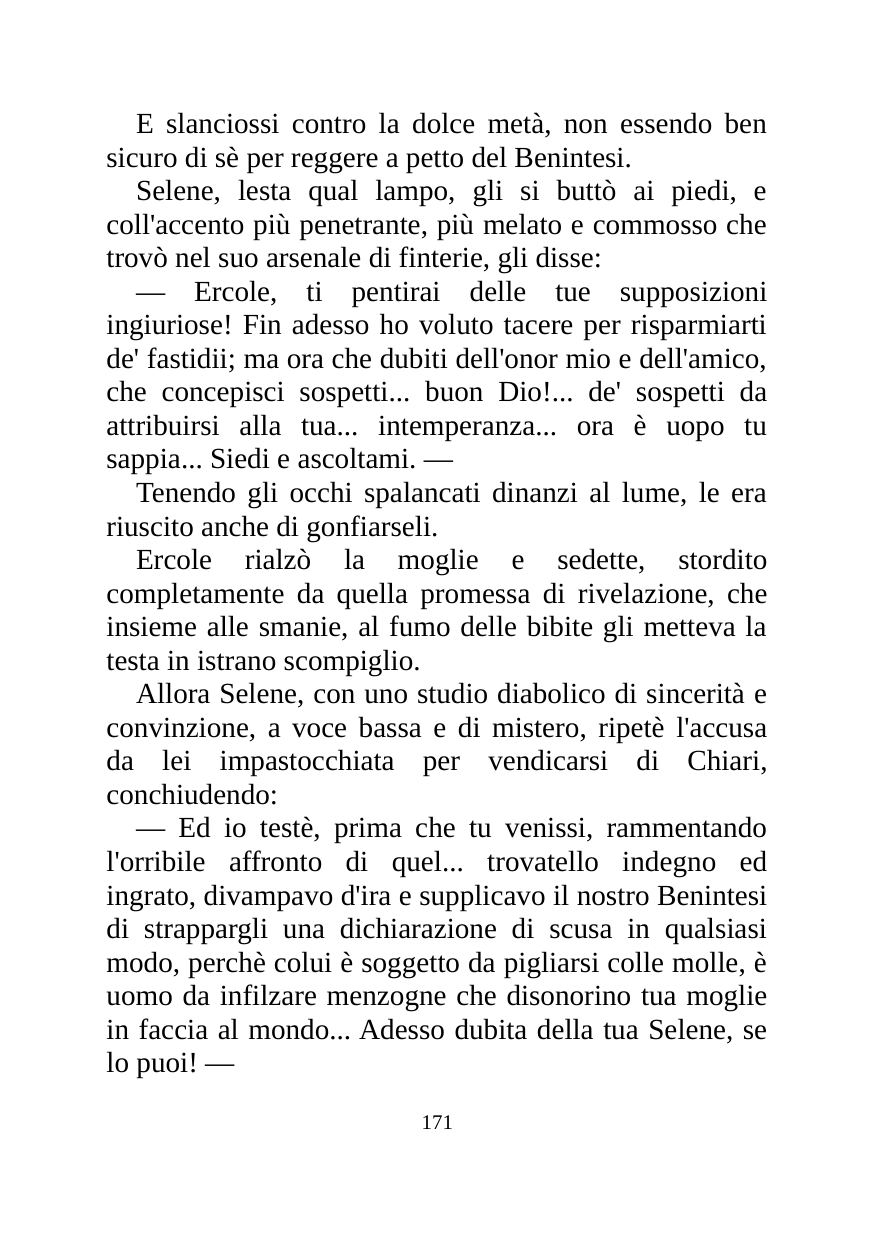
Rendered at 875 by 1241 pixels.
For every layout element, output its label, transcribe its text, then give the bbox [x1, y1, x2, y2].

text E slanciossi contro la dolce metà, non essendo ben sicuro di sè per reggere a petto del Benintesi. [106, 106, 768, 173]
text Tenendo gli occhi spalancati dinanzi al lume, le era riuscito anche di gonfiarseli. [106, 475, 768, 542]
text Ercole rialzò la moglie e sedette, stordito completamente da quella promessa di rivelazione, che insieme alle smanie, al fumo delle bibite gli metteva la testa in istrano scompiglio. [106, 542, 768, 676]
text Selene, lesta qual lampo, gli si buttò ai piedi, e coll'accento più penetrante, più melato e commosso che trovò nel suo arsenale di finterie, gli disse: [106, 173, 768, 274]
text Allora Selene, con uno studio diabolico di sincerità e convinzione, a voce bassa e di mistero, ripetè l'accusa da lei impastocchiata per vendicarsi di Chiari, conchiudendo: [106, 676, 768, 811]
text — Ed io testè, prima che tu venissi, rammentando l'orribile affronto di quel... trovatello indegno ed ingrato, divampavo d'ira e supplicavo il nostro Benintesi di strappargli una dichiarazione di scusa in qualsiasi modo, perchè colui è soggetto da pigliarsi colle molle, è uomo da infilzare menzogne che disonorino tua moglie in faccia al mondo... Adesso dubita della tua Selene, se lo puoi! — [106, 811, 768, 1079]
text — Ercole, ti pentirai delle tue supposizioni ingiuriose! Fin adesso ho voluto tacere per risparmiarti de' fastidii; ma ora che dubiti dell'onor mio e dell'amico, che concepisci sospetti... buon Dio!... de' sospetti da attribuirsi alla tua... intemperanza... ora è uopo tu sappia... Siedi e ascoltami. — [106, 274, 768, 475]
